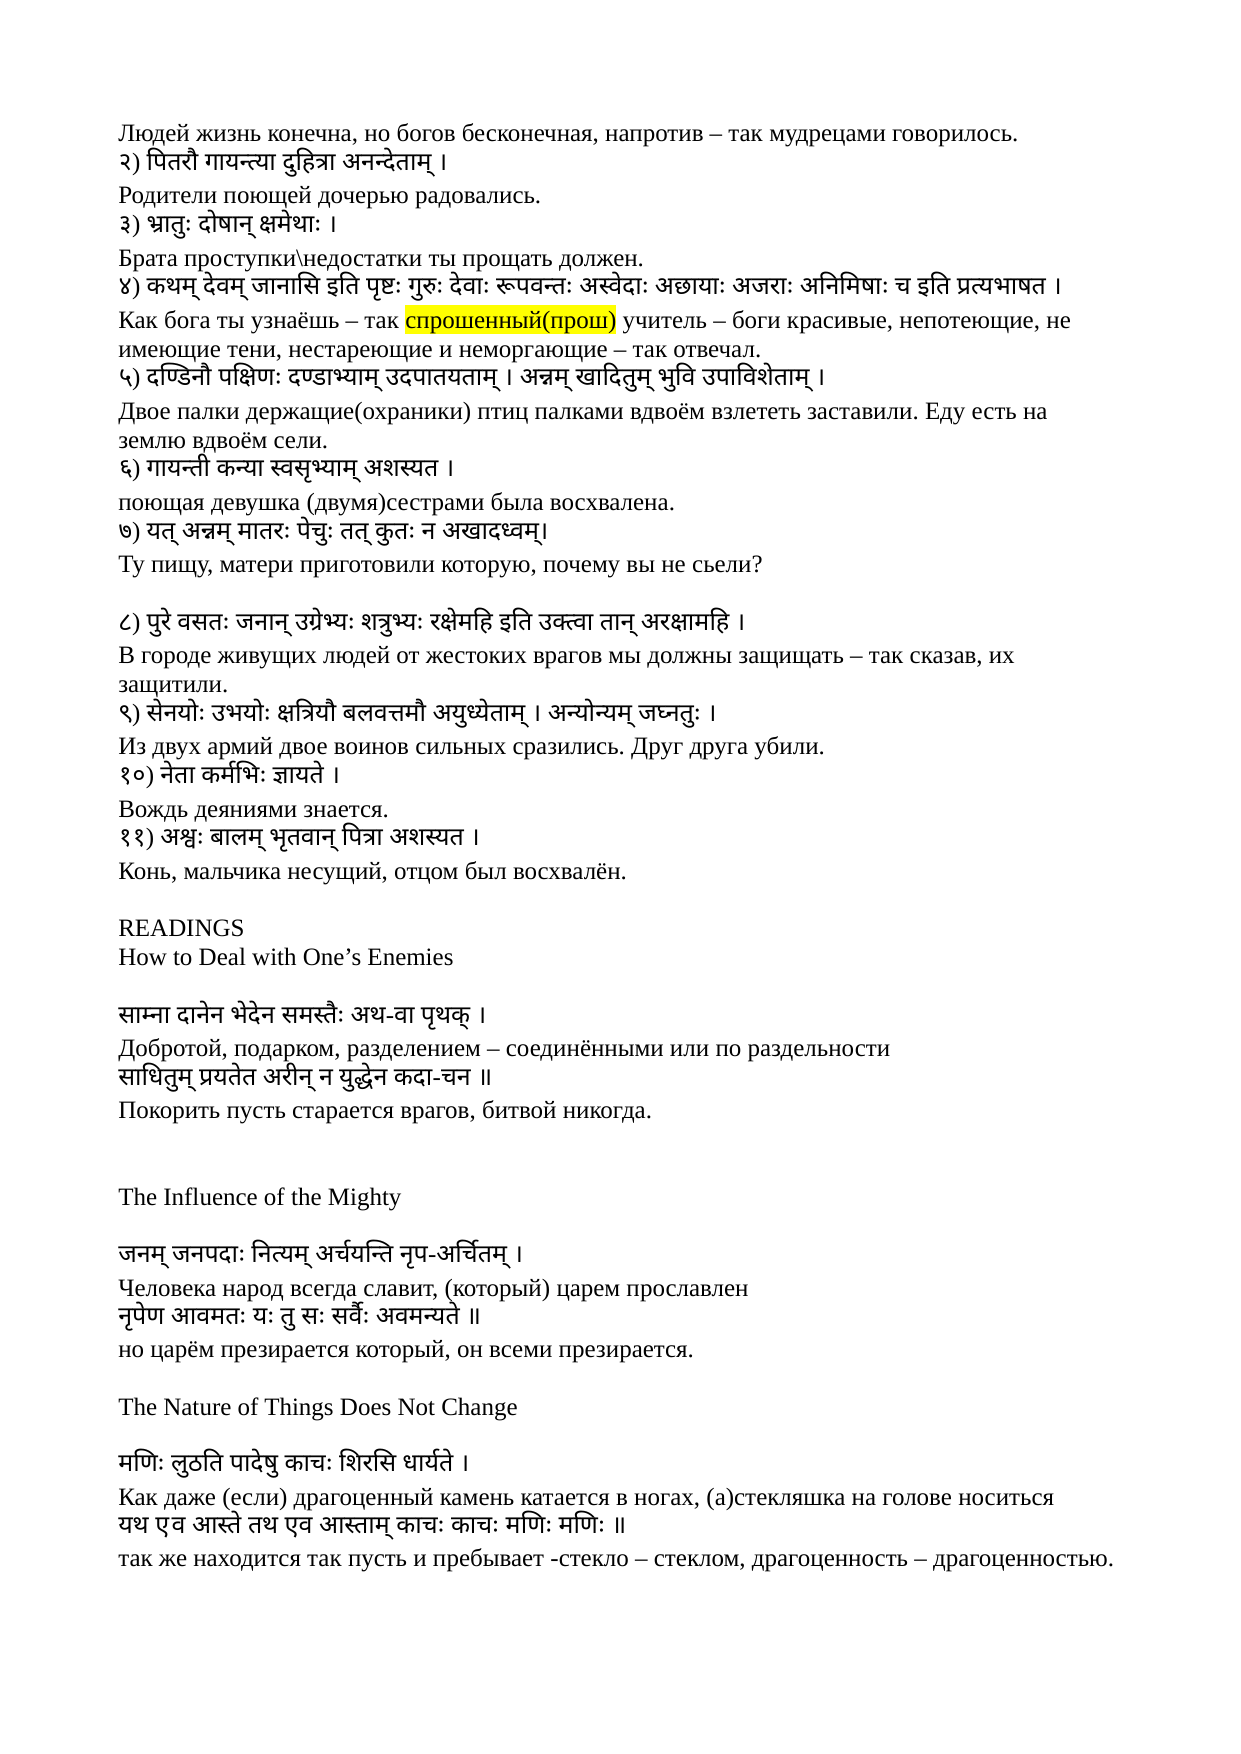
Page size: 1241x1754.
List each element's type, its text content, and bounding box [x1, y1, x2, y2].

text но царём презирается который, он всеми презирается. [118, 1334, 1122, 1363]
text Как бога ты узнаёшь – так спрошенный(прош) учитель – боги красивые, непотеющие, не имеющие тени, нестареющие и неморгающие – так отвечал. [118, 305, 1122, 362]
text В городе живущих людей от жестоких врагов мы должны защищать – так сказав, их защитили. [118, 640, 1122, 698]
text यथ एव आस्ते तथ एव आस्ताम् काचः काचः मणिः मणिः ॥ [118, 1511, 1122, 1543]
text ७) यत् अन्नम् मातरः पेचुः तत् कुतः न अखादध्वम्। [118, 516, 1122, 549]
text ३) भ्रातुः दोषान् क्षमेथाः । [118, 209, 1122, 243]
text Родители поющей дочерью радовались. [118, 180, 1122, 209]
text Вождь деяниями знается. [118, 794, 1122, 822]
text मणिः लुठति पादेषु काचः शिरसि धार्यते । [118, 1449, 1122, 1482]
text The Nature of Things Does Not Change [118, 1392, 1122, 1421]
text Двое палки держащие(охраники) птиц палками вдвоём взлететь заставили. Еду есть на землю вдвоём сели. [118, 396, 1122, 453]
text ८) पुरे वसतः जनान् उग्रेभ्यः शत्रुभ्यः रक्षेमहि इति उक्त्वा तान् अरक्षामहि । [118, 607, 1122, 640]
text Людей жизнь конечна, но богов бесконечная, напротив – так мудрецами говорилось. [118, 118, 1122, 147]
text How to Deal with One’s Enemies [118, 942, 1122, 971]
text Конь, мальчика несущий, отцом был восхвалён. [118, 856, 1122, 885]
text जनम् जनपदाः नित्यम् अर्चयन्ति नृप-अर्चितम् । [118, 1239, 1122, 1273]
text Из двух армий двое воинов сильных сразились. Друг друга убили. [118, 731, 1122, 760]
text ११) अश्वः बालम् भृतवान् पित्रा अशस्यत । [118, 822, 1122, 856]
text The Influence of the Mighty [118, 1182, 1122, 1211]
text Брата проступки\недостатки ты прощать должен. [118, 243, 1122, 271]
text Как даже (если) драгоценный камень катается в ногах, (а)стекляшка на голове носиться [118, 1482, 1122, 1511]
text ९) सेनयोः उभयोः क्षत्रियौ बलवत्तमाै अयुध्येताम् । अन्योन्यम् जघ्नतुः । [118, 698, 1122, 731]
text साम्ना दानेन भेदेन समस्तैः अथ-वा पृथक् । [118, 1000, 1122, 1033]
text Добротой, подарком, разделением – соединёнными или по раздельности [118, 1033, 1122, 1062]
text साधितुम् प्रयतेत अरीन् न युद्धेन कदा-चन ॥ [118, 1062, 1122, 1096]
text так же находится так пусть и пребывает -стекло – стеклом, драгоценность – драгоценностью. [118, 1543, 1122, 1572]
text поющая девушка (двумя)сестрами была восхвалена. [118, 487, 1122, 516]
text ४) कथम् देवम् जानासि इति पृष्टः गुरुः देवाः रूपवन्तः अस्वेदाः अछायाः अजराः अनिमिषाः च इति प्रत्यभाषत । [118, 271, 1122, 305]
text ५) दण्डिनौ पक्षिणः दण्डाभ्याम् उदपातयताम् । अन्नम् खादितुम् भुवि उपाविशेताम् । [118, 362, 1122, 396]
text नृपेण आवमतः यः तु सः सर्वैः अवमन्यते ॥ [118, 1302, 1122, 1334]
text READINGS [118, 913, 1122, 942]
text ६) गायन्ती कन्या स्वसृभ्याम् अशस्यत । [118, 453, 1122, 487]
text १०) नेता कर्मभिः ज्ञायते । [118, 760, 1122, 794]
text Человека народ всегда славит, (который) царем прославлен [118, 1273, 1122, 1302]
text Покорить пусть старается врагов, битвой никогда. [118, 1096, 1122, 1124]
text Ту пищу, матери приготовили которую, почему вы не сьели? [118, 549, 1122, 578]
text २) पितरौ गायन्त्या दुहित्रा अनन्देताम् । [118, 147, 1122, 180]
